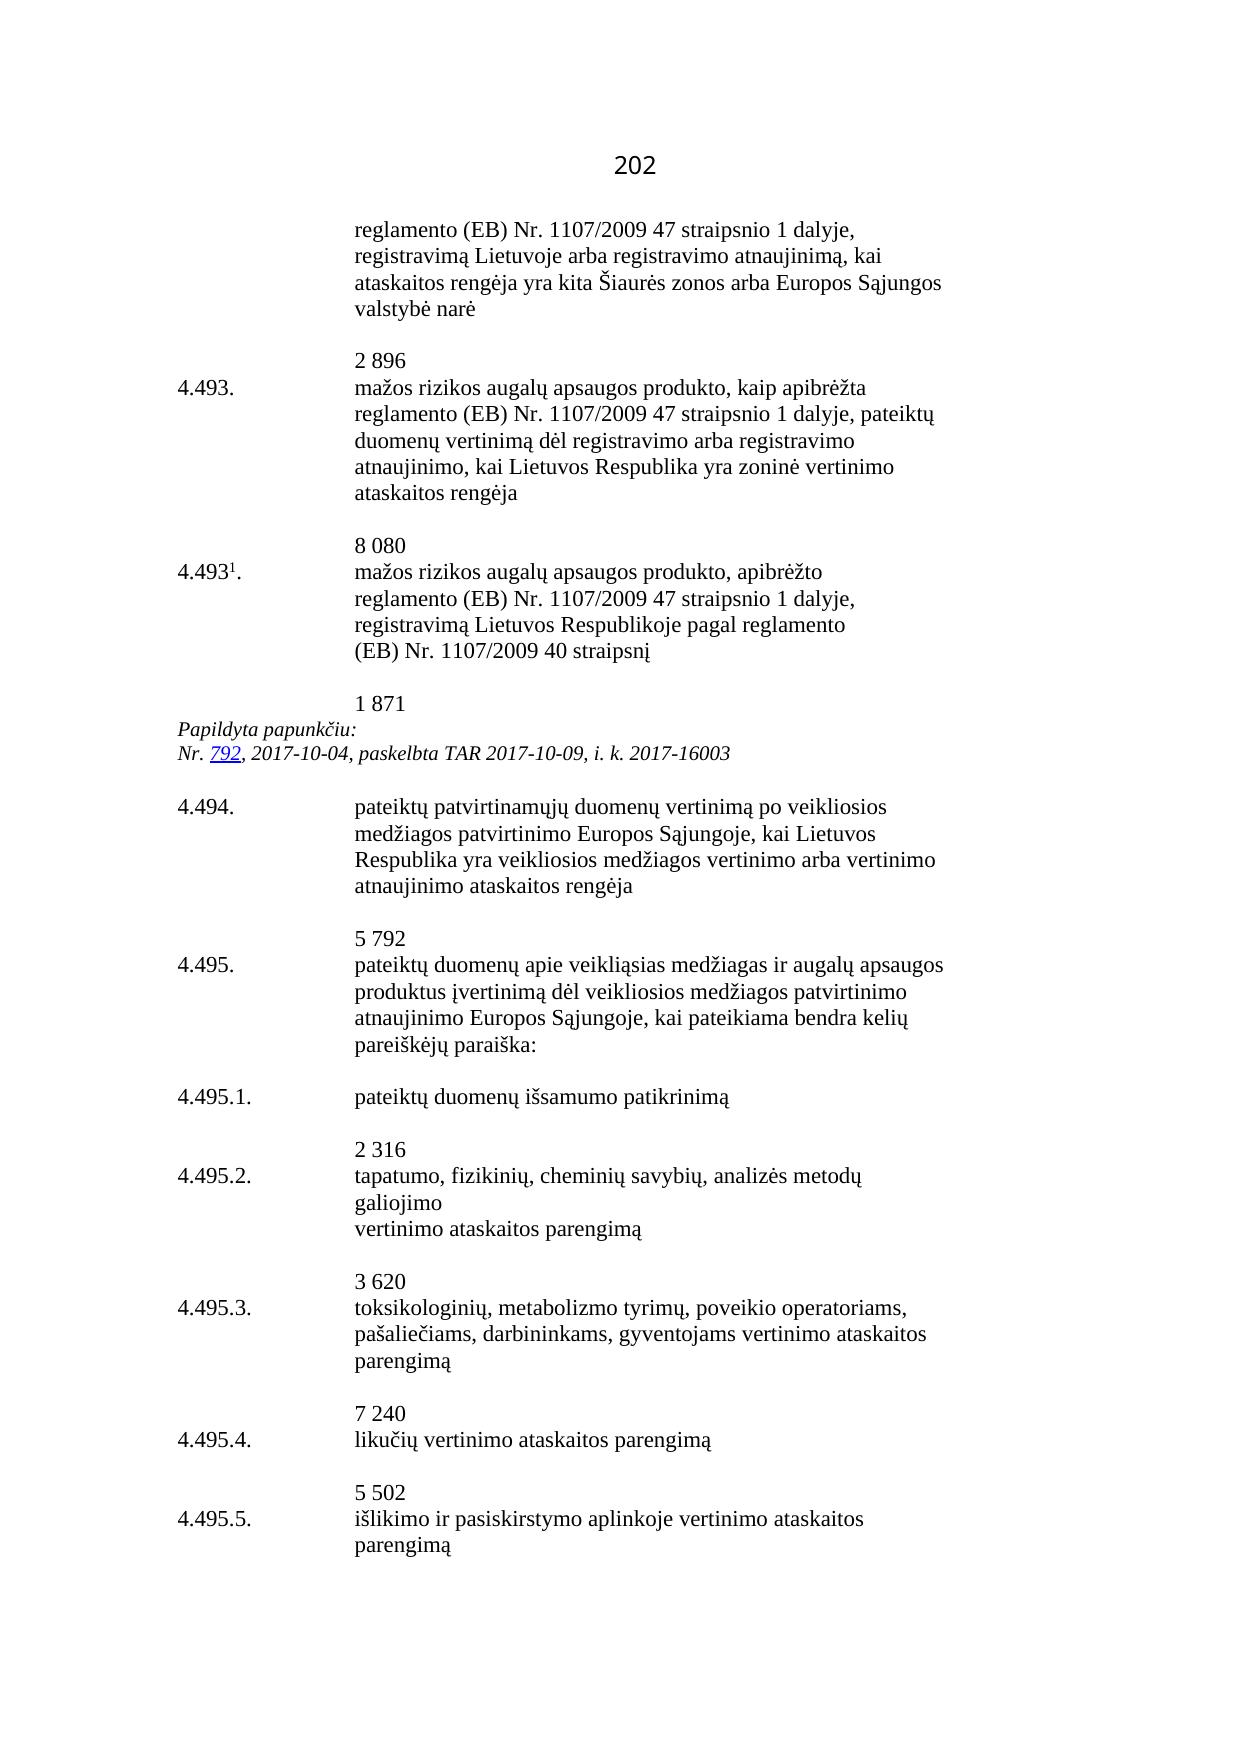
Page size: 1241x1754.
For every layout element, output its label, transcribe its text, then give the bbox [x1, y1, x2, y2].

text registravimą Lietuvoje arba registravimo atnaujinimą, kai [354, 242, 945, 268]
text parengimą 7 240 [354, 1347, 945, 1426]
text reglamento (EB) Nr. 1107/2009 47 straipsnio 1 dalyje, [354, 585, 945, 611]
text atnaujinimo ataskaitos rengėja 5 792 [354, 872, 945, 952]
text Respublika yra veikliosios medžiagos vertinimo arba vertinimo [354, 846, 945, 872]
text pareiškėjų paraiška: [354, 1031, 945, 1083]
text reglamento (EB) Nr. 1107/2009 47 straipsnio 1 dalyje, [354, 216, 945, 242]
text duomenų vertinimą dėl registravimo arba registravimo [354, 427, 945, 453]
text 4.495.2. tapatumo, fizikinių, cheminių savybių, analizės metodų galiojimo [177, 1162, 945, 1215]
text medžiagos patvirtinimo Europos Sąjungoje, kai Lietuvos [354, 820, 945, 846]
text vertinimo ataskaitos parengimą 3 620 [354, 1215, 945, 1294]
text Papildyta papunkčiu: [177, 717, 1093, 741]
text reglamento (EB) Nr. 1107/2009 47 straipsnio 1 dalyje, pateiktų [354, 400, 945, 427]
text (EB) Nr. 1107/2009 40 straipsnį 1 871 [354, 637, 945, 717]
text atnaujinimo, kai Lietuvos Respublika yra zoninė vertinimo [354, 453, 945, 479]
text 4.495.4. likučių vertinimo ataskaitos parengimą 5 502 [177, 1426, 945, 1505]
text ataskaitos rengėja 8 080 [354, 479, 945, 558]
text Nr. 792, 2017-10-04, paskelbta TAR 2017-10-09, i. k. 2017-16003 [177, 741, 1093, 765]
text produktus įvertinimą dėl veikliosios medžiagos patvirtinimo [354, 978, 945, 1004]
text ataskaitos rengėja yra kita Šiaurės zonos arba Europos Sąjungos [354, 268, 945, 295]
text 4.494. pateiktų patvirtinamųjų duomenų vertinimą po veikliosios [177, 793, 945, 820]
text valstybė narė 2 896 [354, 295, 945, 374]
text 4.495. pateiktų duomenų apie veikliąsias medžiagas ir augalų apsaugos [177, 952, 945, 978]
text registravimą Lietuvos Respublikoje pagal reglamento [354, 611, 945, 637]
text 4.4931. mažos rizikos augalų apsaugos produkto, apibrėžto [177, 558, 945, 585]
text 4.495.3. toksikologinių, metabolizmo tyrimų, poveikio operatoriams, [177, 1294, 945, 1321]
text 4.495.1. pateiktų duomenų išsamumo patikrinimą 2 316 [177, 1083, 945, 1162]
text 4.495.5. išlikimo ir pasiskirstymo aplinkoje vertinimo ataskaitos parengimą [177, 1505, 945, 1558]
text atnaujinimo Europos Sąjungoje, kai pateikiama bendra kelių [354, 1004, 945, 1031]
text pašaliečiams, darbininkams, gyventojams vertinimo ataskaitos [354, 1321, 945, 1347]
text 4.493. mažos rizikos augalų apsaugos produkto, kaip apibrėžta [177, 374, 945, 400]
